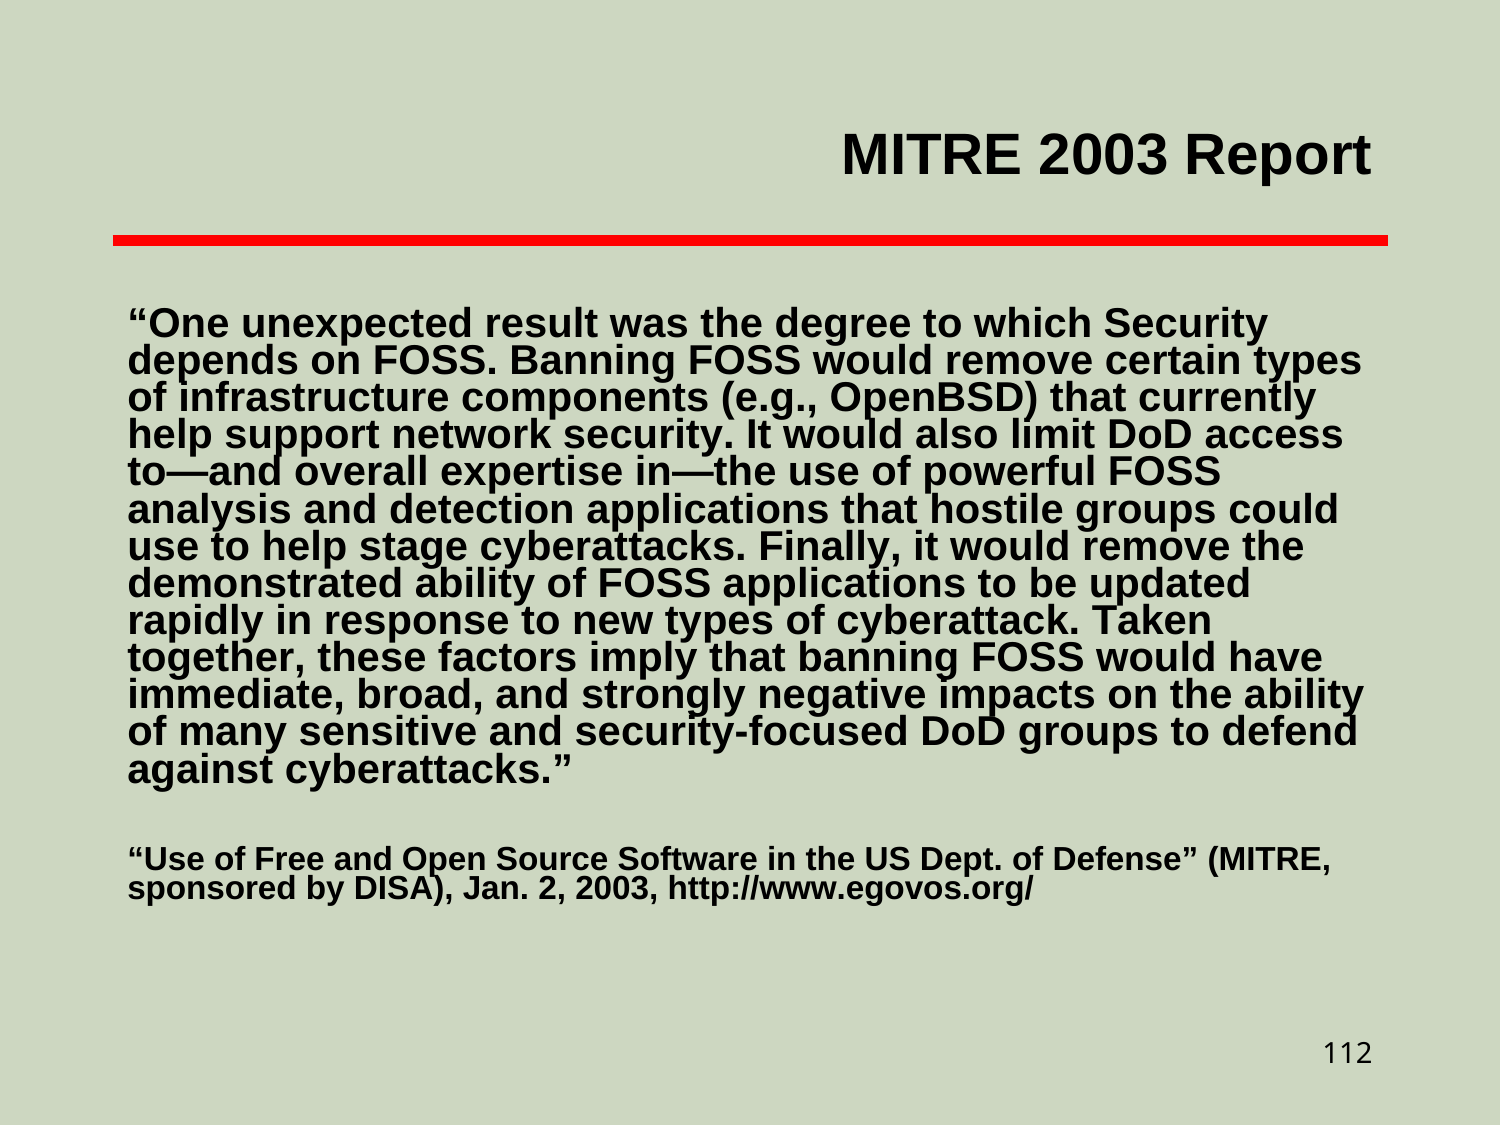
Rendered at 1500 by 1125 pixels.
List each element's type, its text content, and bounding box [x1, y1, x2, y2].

title MITRE 2003 Report [337, 85, 1388, 224]
list “One unexpected result was the degree to which Security depends on FOSS. Banning FOSS would remove certain types of infrastructure components (e.g., OpenBSD) that currently help support network security. It would also limit DoD access to—and overall expertise in—the use of powerful FOSS analysis and detection applications that hostile groups could use to help stage cyberattacks. Finally, it would remove the demonstrated ability of FOSS applications to be updated rapidly in response to new types of cyberattack. Taken together, these factors imply that banning FOSS would have immediate, broad, and strongly negative impacts on the ability of many sensitive and security-focused DoD groups to defend against cyberattacks.” “Use of Free and Open Source Software in the US Dept. of Defense” (MITRE, sponsored by DISA), Jan. 2, 2003, http://www.egovos.org/ [112, 299, 1388, 1000]
